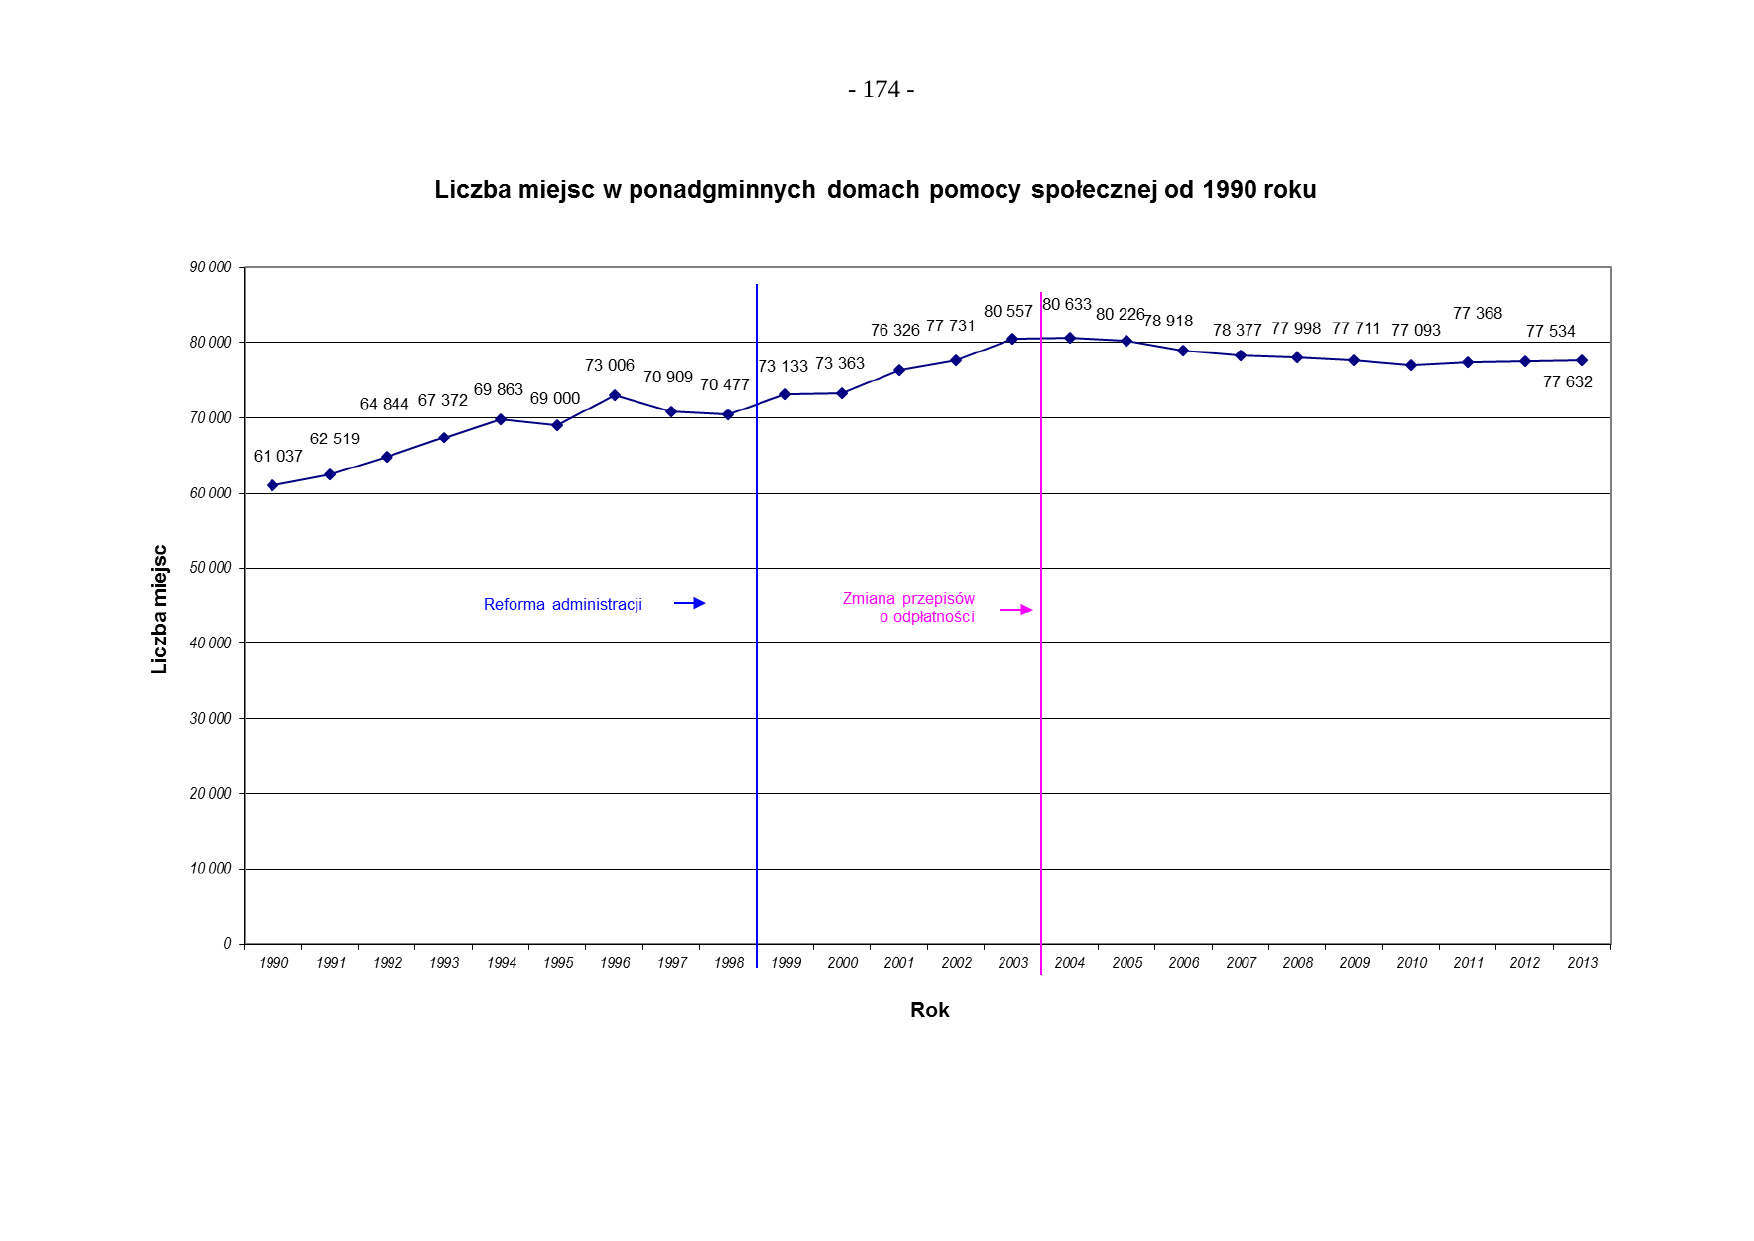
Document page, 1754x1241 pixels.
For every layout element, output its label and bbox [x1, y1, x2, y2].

picture [148, 178, 1614, 1018]
